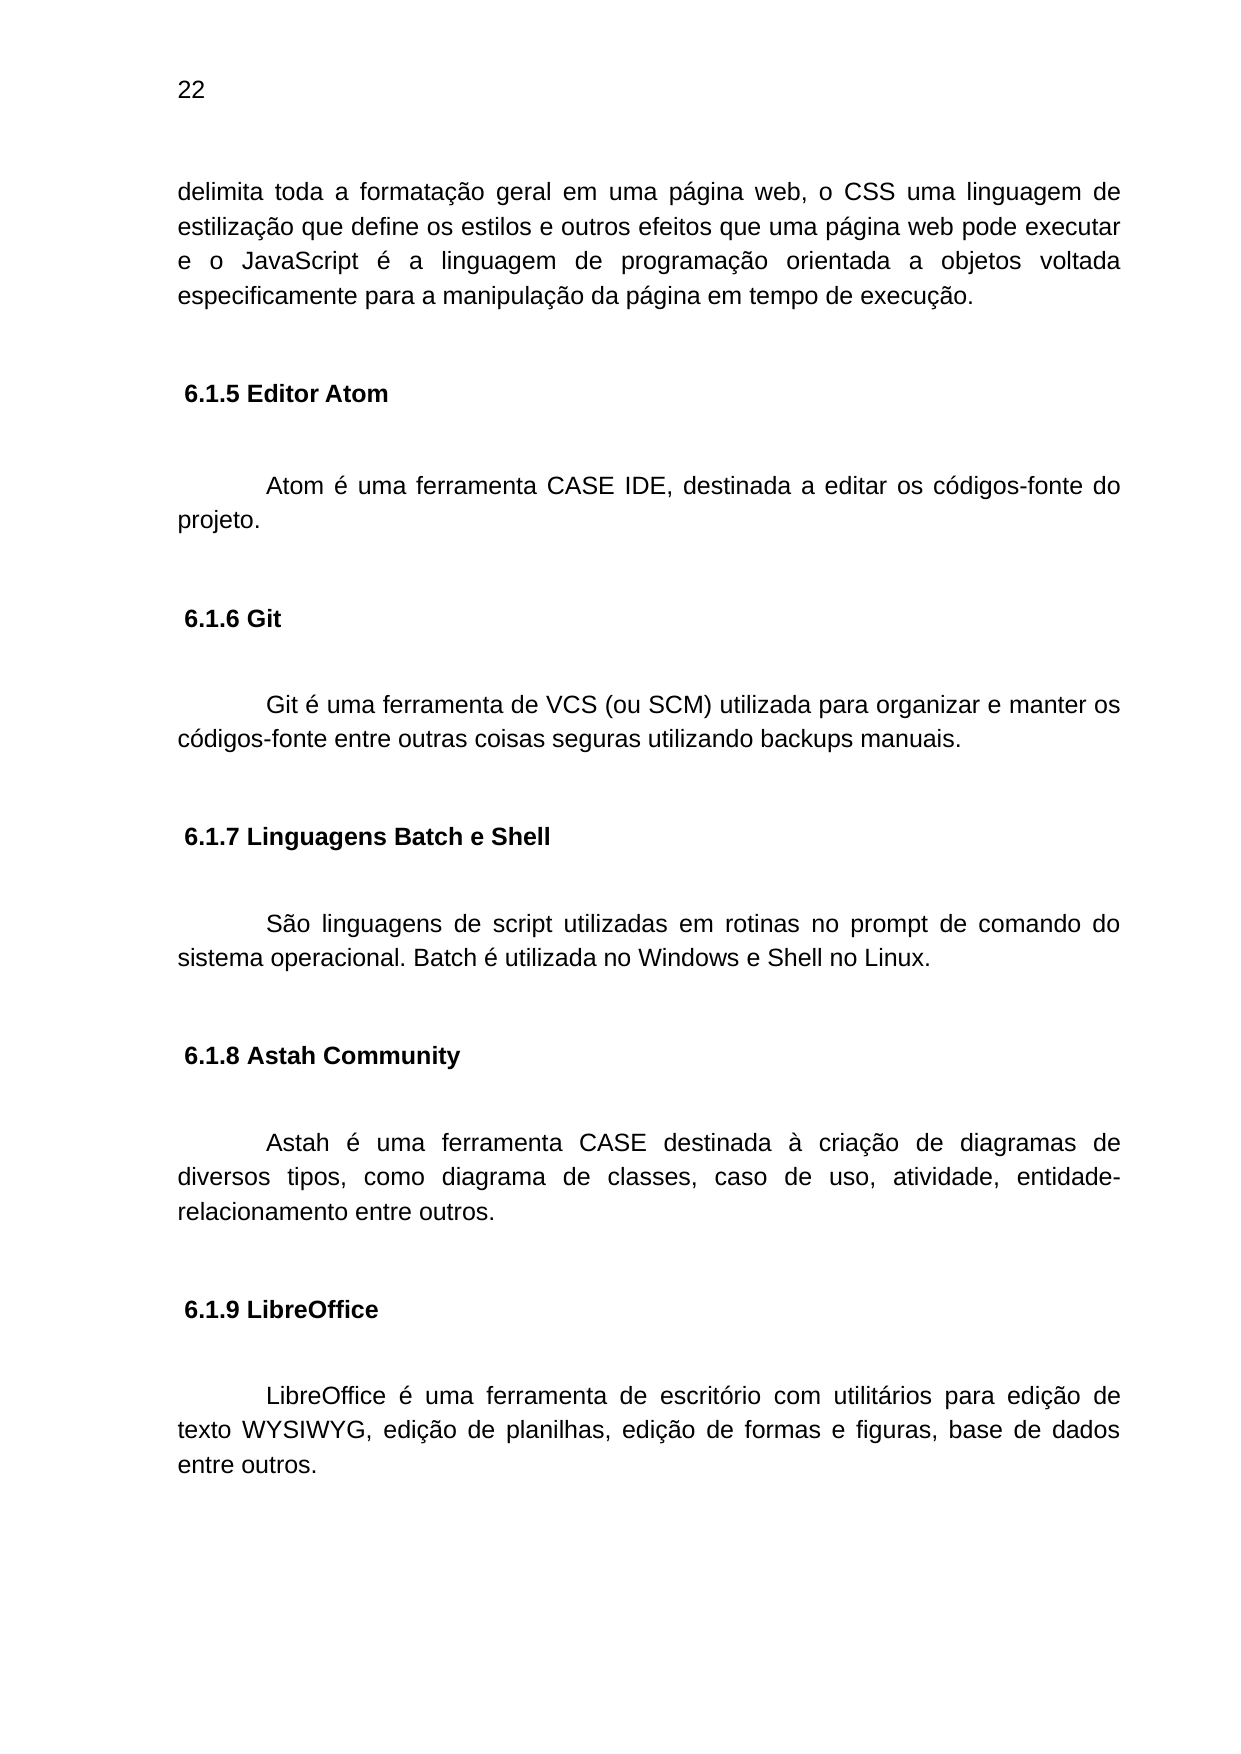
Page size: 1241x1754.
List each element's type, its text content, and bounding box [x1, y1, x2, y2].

subtitle Editor Atom [177, 379, 1122, 407]
text Git é uma ferramenta de VCS (ou SCM) utilizada para organizar e manter os códigos-fonte entre outras coisas seguras utilizando backups manuais. [177, 690, 1122, 753]
text LibreOffice é uma ferramenta de escritório com utilitários para edição de texto WYSIWYG, edição de planilhas, edição de formas e figuras, base de dados entre outros. [177, 1381, 1122, 1478]
text delimita toda a formatação geral em uma página web, o CSS uma linguagem de estilização que define os estilos e outros efeitos que uma página web pode executar e o JavaScript é a linguagem de programação orientada a objetos voltada especificamente para a manipulação da página em tempo de execução. [177, 177, 1122, 309]
subtitle Linguagens Batch e Shell [177, 822, 1122, 851]
text Astah é uma ferramenta CASE destinada à criação de diagramas de diversos tipos, como diagrama de classes, caso de uso, atividade, entidade-relacionamento entre outros. [177, 1127, 1122, 1225]
subtitle Astah Community [177, 1041, 1122, 1070]
subtitle Git [177, 603, 1122, 632]
text São linguagens de script utilizadas em rotinas no prompt de comando do sistema operacional. Batch é utilizada no Windows e Shell no Linux. [177, 909, 1122, 972]
subtitle LibreOffice [177, 1294, 1122, 1323]
text Atom é uma ferramenta CASE IDE, destinada a editar os códigos-fonte do projeto. [177, 471, 1122, 534]
